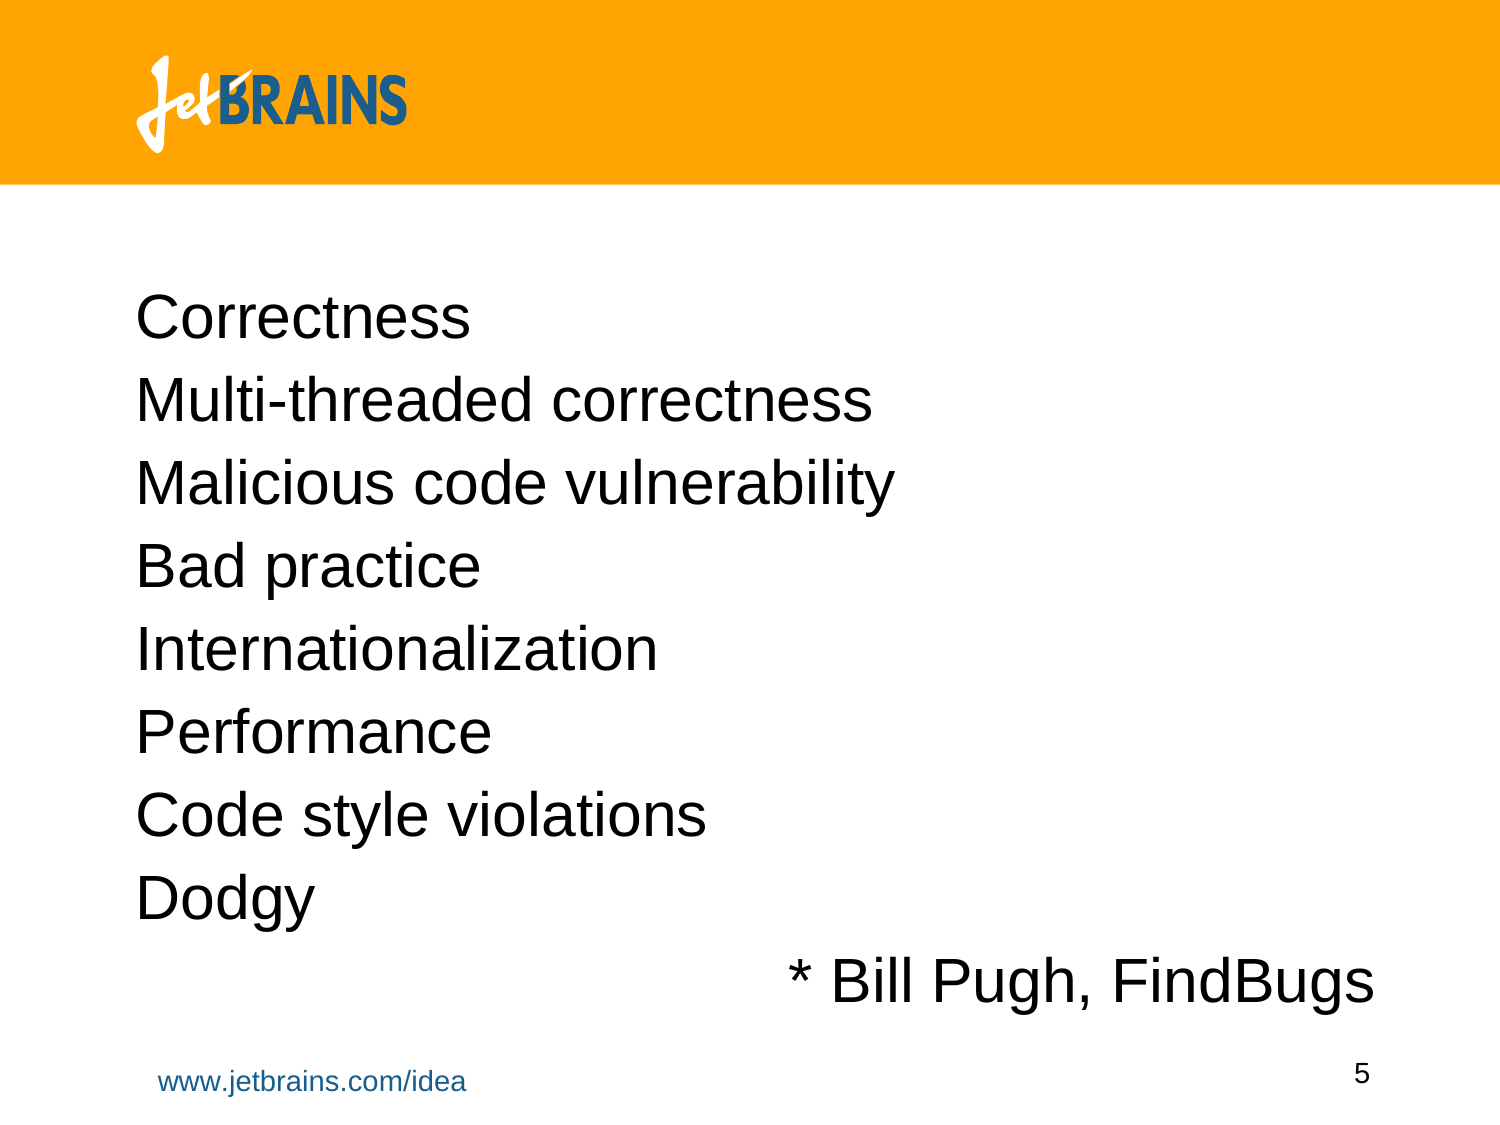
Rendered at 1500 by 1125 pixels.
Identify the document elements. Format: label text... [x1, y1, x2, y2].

subtitle Correctness Multi-threaded correctness Malicious code vulnerability Bad practice Internationalization Performance Code style violations Dodgy * Bill Pugh, FindBugs [135, 278, 1377, 1022]
